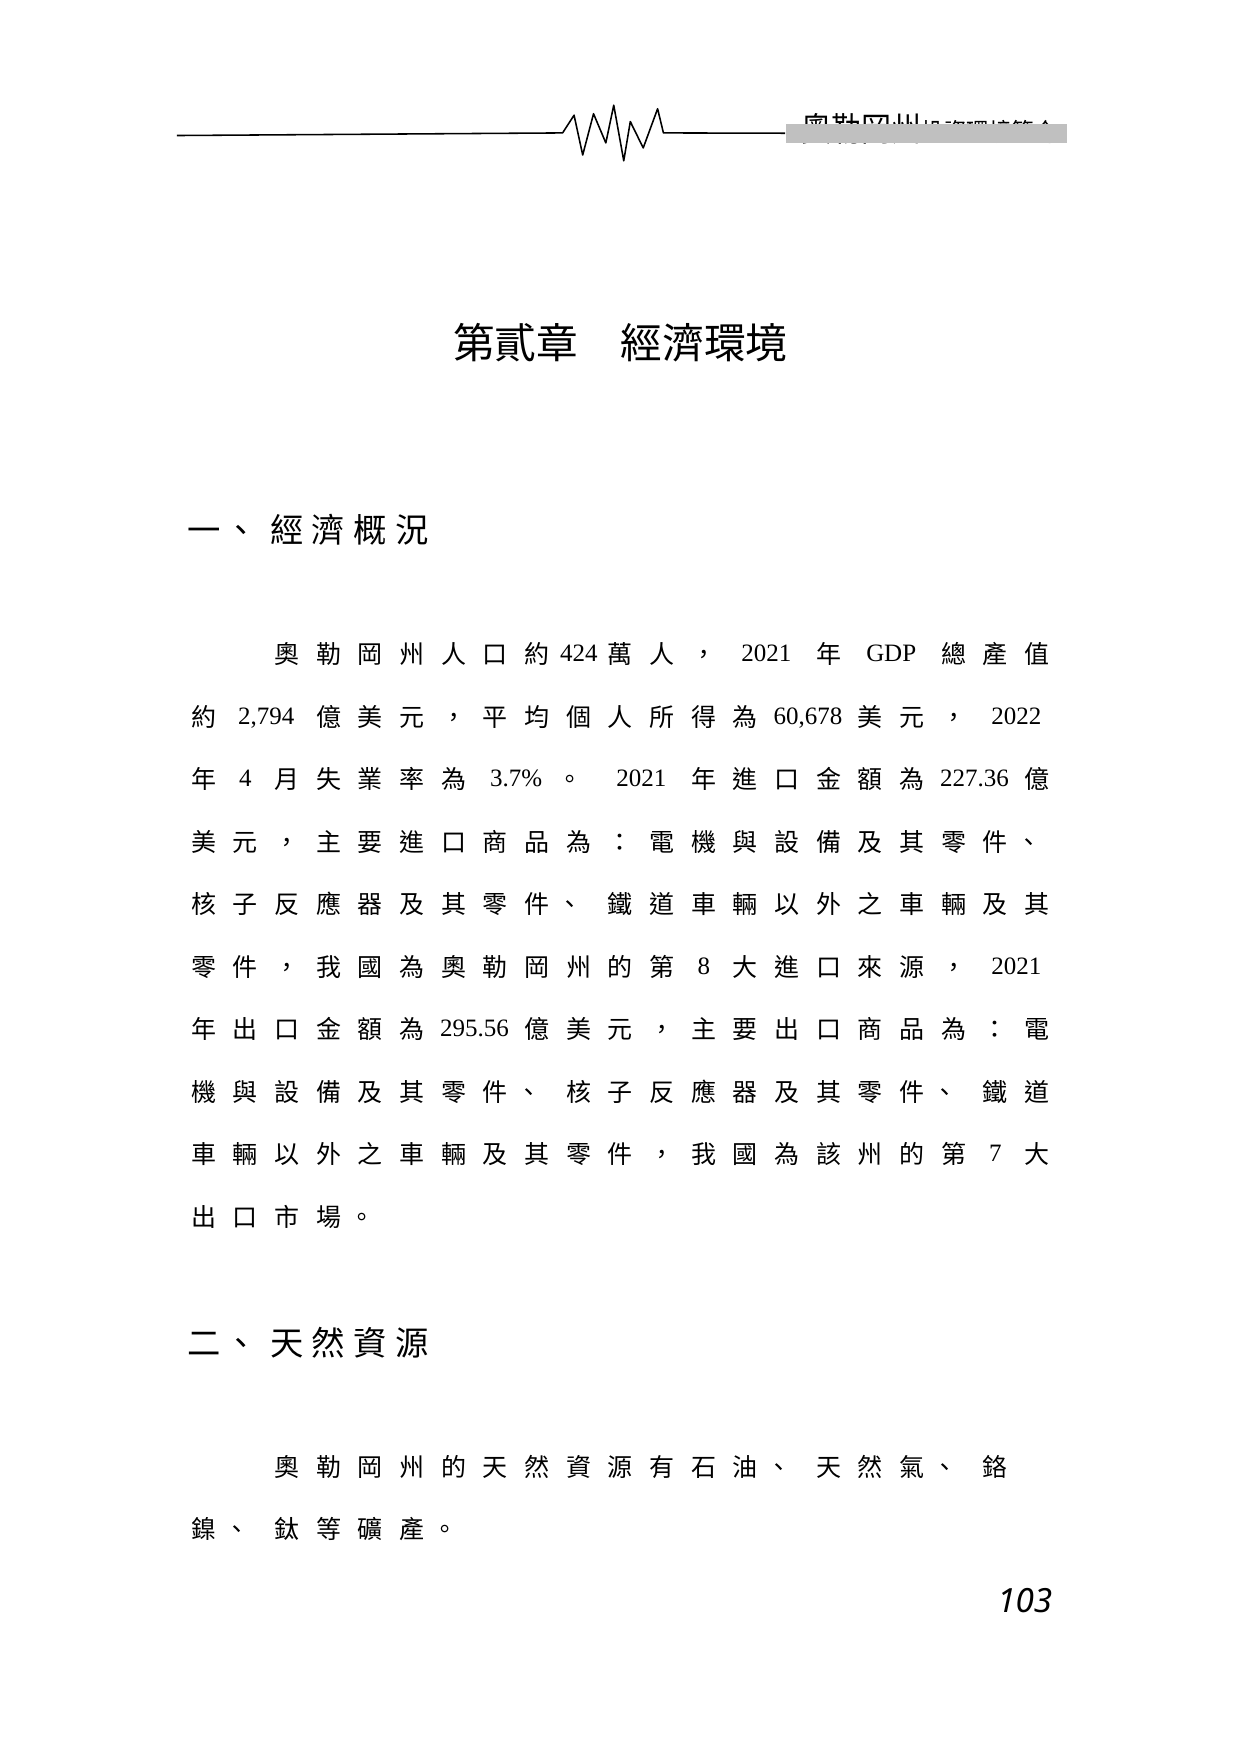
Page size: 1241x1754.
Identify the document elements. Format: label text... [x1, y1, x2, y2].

text 二、天然資源 [183, 1299, 1058, 1361]
text 第貳章 經濟環境 [183, 299, 1058, 361]
text 一、經濟概況 [183, 486, 1058, 549]
text 奧勒岡州的天然資源有石油、天然氣、鉻鎳、鈦等礦產。 [183, 1424, 1058, 1549]
text 奧勒岡州人口約424萬人，2021年GDP總產值約2,794億美元，平均個人所得為60,678美元，2022年4月失業率為3.7%。2021年進口金額為227.36億美元，主要進口商品為：電機與設備及其零件、核子反應器及其零件、鐵道車輛以外之車輛及其零件，我國為奧勒岡州的第8大進口來源，2021年出口金額為295.56億美元，主要出口商品為：電機與設備及其零件、核子反應器及其零件、鐵道車輛以外之車輛及其零件，我國為該州的第7大出口市場。 [183, 611, 1058, 1236]
